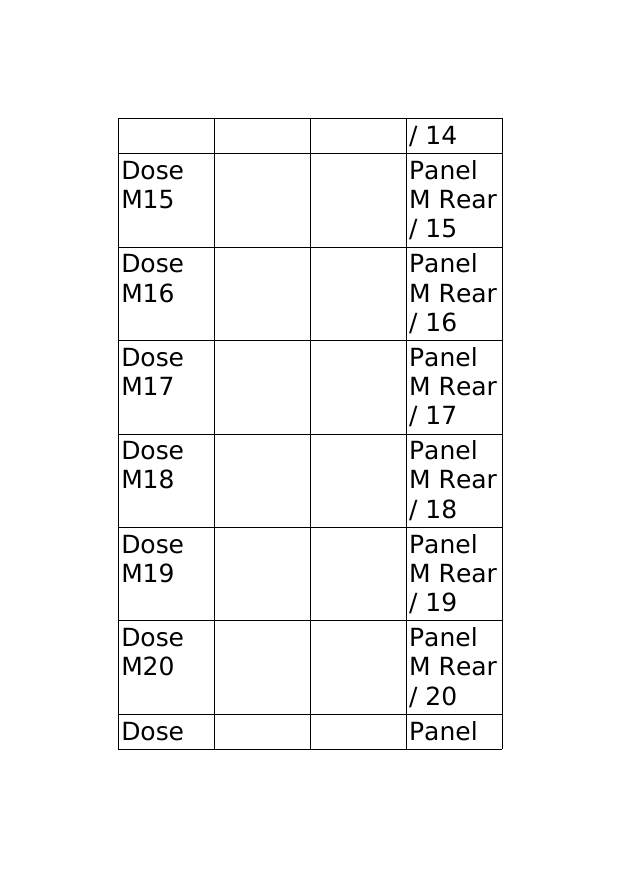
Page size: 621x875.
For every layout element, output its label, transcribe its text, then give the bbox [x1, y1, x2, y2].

table_cell [215, 435, 310, 527]
table_cell Dose M19 [119, 528, 214, 620]
table_cell Panel M Rear / 17 [407, 341, 502, 433]
table_cell [215, 715, 310, 749]
table_cell [311, 119, 406, 153]
table_cell Panel M Rear / 20 [407, 621, 502, 714]
table_cell [119, 119, 214, 153]
table_cell [311, 435, 406, 527]
table_cell [311, 248, 406, 340]
table_cell Dose M15 [119, 154, 214, 247]
table_cell [311, 154, 406, 247]
table_cell [311, 621, 406, 714]
table_cell Dose M17 [119, 341, 214, 433]
table_cell Panel M Rear / 15 [407, 154, 502, 247]
table_cell Dose [119, 715, 214, 749]
table_cell [311, 341, 406, 433]
table_cell Dose M16 [119, 248, 214, 340]
table_cell [215, 341, 310, 433]
table_cell Dose M20 [119, 621, 214, 714]
table_cell [311, 715, 406, 749]
table_cell Panel M Rear / 19 [407, 528, 502, 620]
table_cell Panel M Rear / 18 [407, 435, 502, 527]
table_cell Panel [407, 715, 502, 749]
table_cell Panel M Rear / 16 [407, 248, 502, 340]
table_cell [311, 528, 406, 620]
table_cell [215, 621, 310, 714]
table_cell [215, 154, 310, 247]
table_cell [215, 119, 310, 153]
table_cell / 14 [407, 119, 502, 153]
table_cell [215, 248, 310, 340]
table_cell [215, 528, 310, 620]
table_cell Dose M18 [119, 435, 214, 527]
